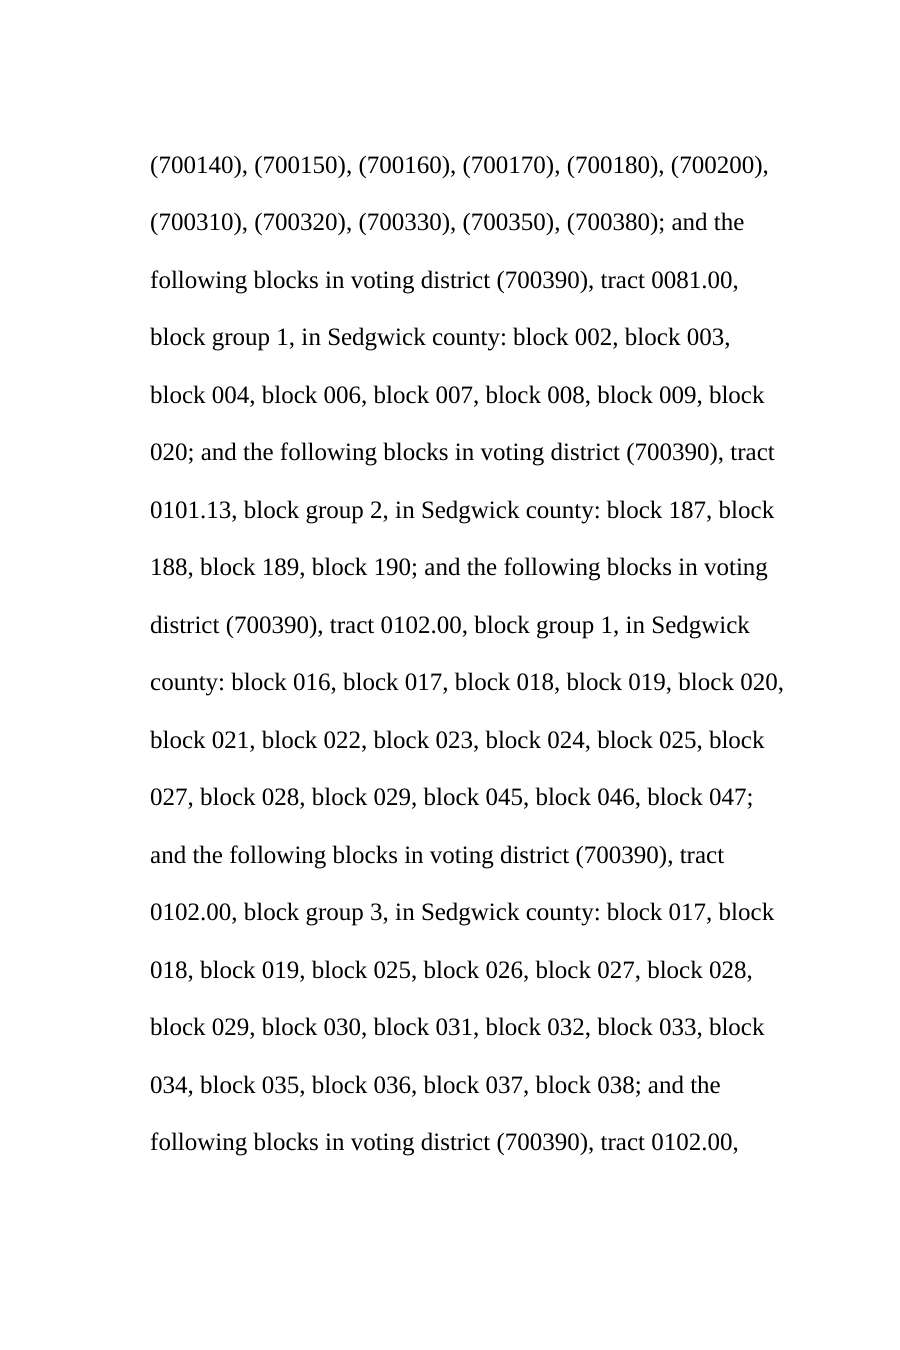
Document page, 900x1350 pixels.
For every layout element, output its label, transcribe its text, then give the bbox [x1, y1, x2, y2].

text (700140), (700150), (700160), (700170), (700180), (700200), (700310), (700320), (700330), (700350), (700380); and the following blocks in voting district (700390), tract 0081.00, block group 1, in Sedgwick county: block 002, block 003, block 004, block 006, block 007, block 008, block 009, block 020; and the following blocks in voting district (700390), tract 0101.13, block group 2, in Sedgwick county: block 187, block 188, block 189, block 190; and the following blocks in voting district (700390), tract 0102.00, block group 1, in Sedgwick county: block 016, block 017, block 018, block 019, block 020, block 021, block 022, block 023, block 024, block 025, block 027, block 028, block 029, block 045, block 046, block 047; and the following blocks in voting district (700390), tract 0102.00, block group 3, in Sedgwick county: block 017, block 018, block 019, block 025, block 026, block 027, block 028, block 029, block 030, block 031, block 032, block 033, block 034, block 035, block 036, block 037, block 038; and the following blocks in voting district (700390), tract 0102.00, [150, 150, 787, 1156]
